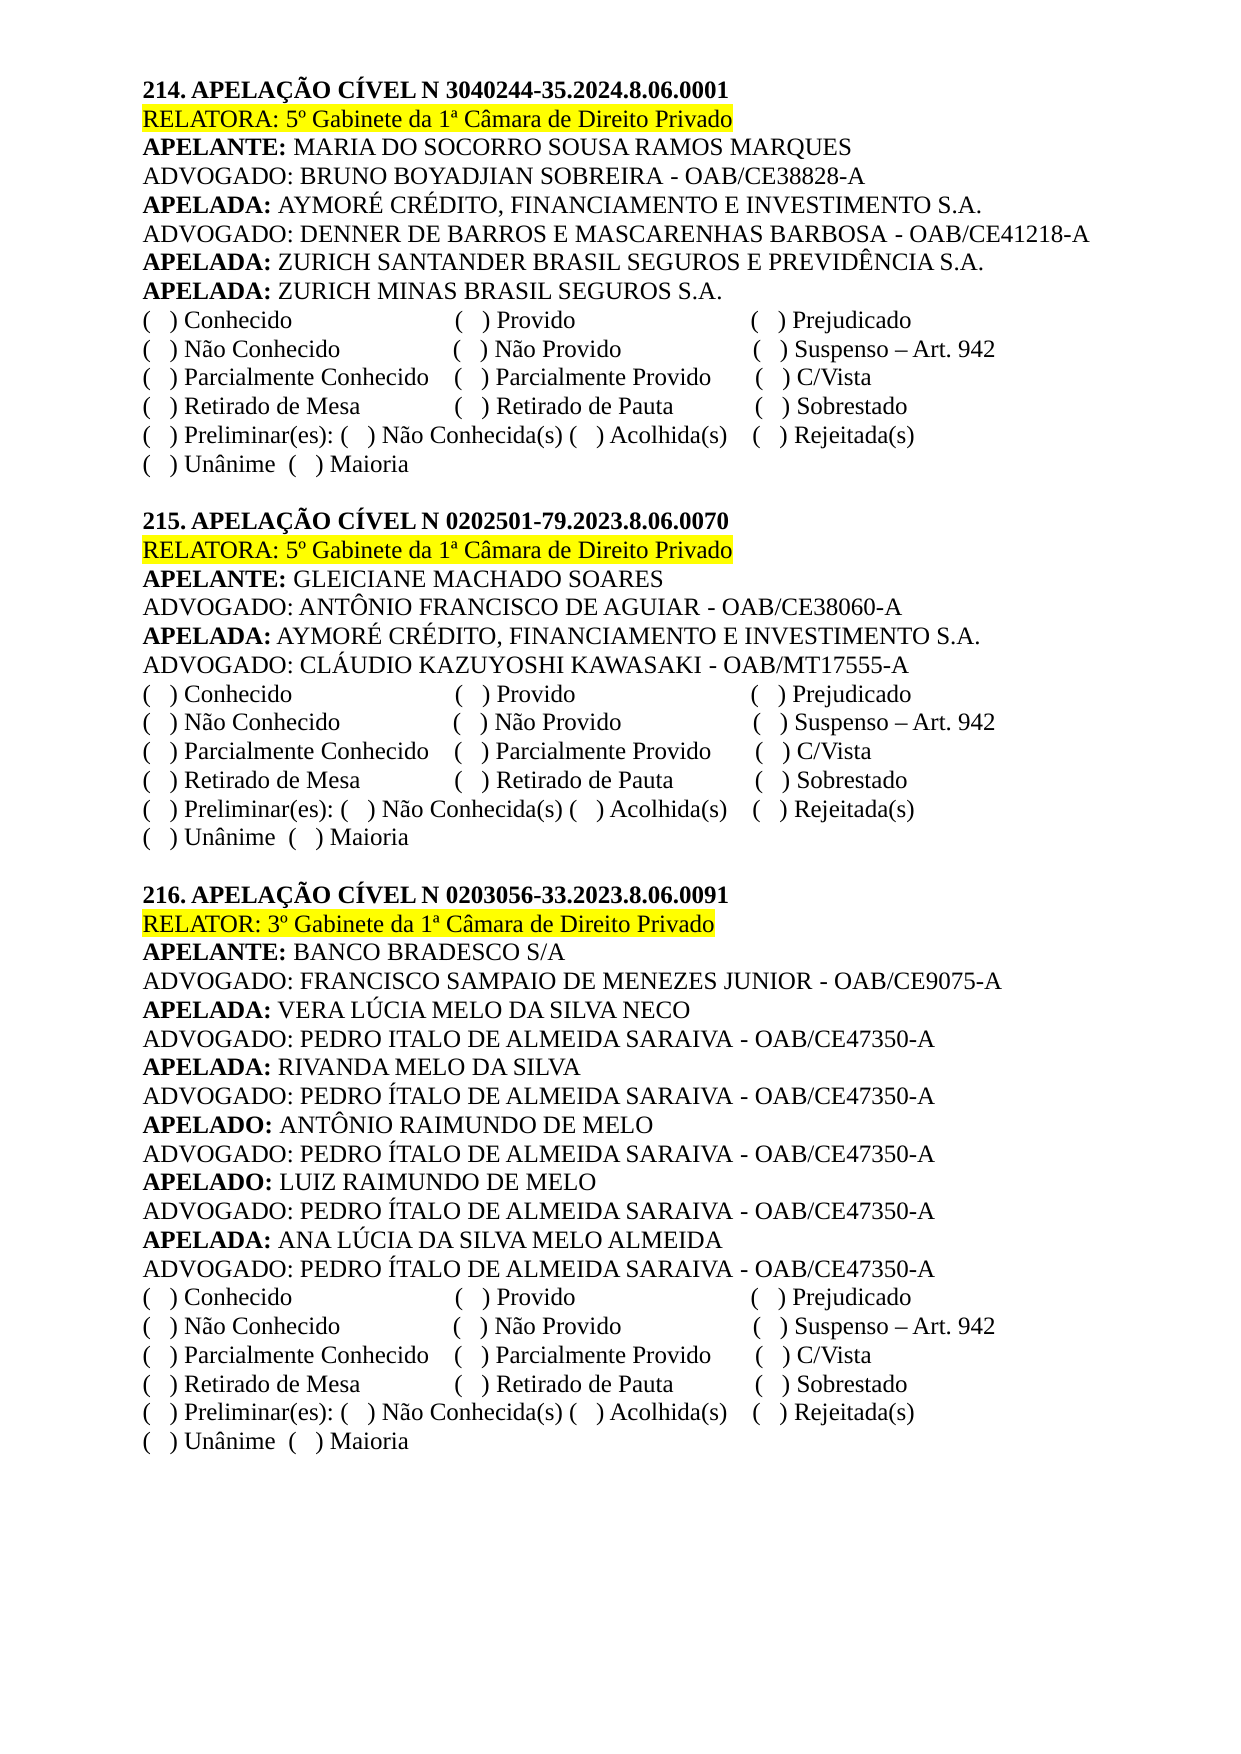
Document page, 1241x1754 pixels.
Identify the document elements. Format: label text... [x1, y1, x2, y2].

text ( ) Parcialmente Conhecido ( ) Parcialmente Provido ( ) C/Vista [142, 736, 1141, 765]
text ( ) Preliminar(es): ( ) Não Conhecida(s) ( ) Acolhida(s) ( ) Rejeitada(s) [142, 1397, 1141, 1426]
text ( ) Parcialmente Conhecido ( ) Parcialmente Provido ( ) C/Vista [142, 362, 1141, 391]
text ( ) Retirado de Mesa ( ) Retirado de Pauta ( ) Sobrestado [142, 765, 1141, 794]
text ( ) Unânime ( ) Maioria [142, 1426, 1141, 1455]
text ( ) Unânime ( ) Maioria 215. APELAÇÃO CÍVEL N 0202501-79.2023.8.06.0070 RELATORA: 5º Gabinete da 1ª Câmara de Direito Privado APELANTE: GLEICIANE MACHADO SOARES ADVOGADO: ANTÔNIO FRANCISCO DE AGUIAR - OAB/CE38060-A APELADA: AYMORÉ CRÉDITO, FINANCIAMENTO E INVESTIMENTO S.A. ADVOGADO: CLÁUDIO KAZUYOSHI KAWASAKI - OAB/MT17555-A ( ) Conhecido ( ) Provido ( ) Prejudicado [142, 449, 1141, 707]
text ( ) Não Conhecido ( ) Não Provido ( ) Suspenso – Art. 942 [142, 707, 1141, 736]
text 214. APELAÇÃO CÍVEL N 3040244-35.2024.8.06.0001 RELATORA: 5º Gabinete da 1ª Câmara de Direito Privado APELANTE: MARIA DO SOCORRO SOUSA RAMOS MARQUES ADVOGADO: BRUNO BOYADJIAN SOBREIRA - OAB/CE38828-A APELADA: AYMORÉ CRÉDITO, FINANCIAMENTO E INVESTIMENTO S.A. ADVOGADO: DENNER DE BARROS E MASCARENHAS BARBOSA - OAB/CE41218-A APELADA: ZURICH SANTANDER BRASIL SEGUROS E PREVIDÊNCIA S.A. APELADA: ZURICH MINAS BRASIL SEGUROS S.A. ( ) Conhecido ( ) Provido ( ) Prejudicado [142, 75, 1141, 334]
text ( ) Unânime ( ) Maioria 216. APELAÇÃO CÍVEL N 0203056-33.2023.8.06.0091 RELATOR: 3º Gabinete da 1ª Câmara de Direito Privado APELANTE: BANCO BRADESCO S/A ADVOGADO: FRANCISCO SAMPAIO DE MENEZES JUNIOR - OAB/CE9075-A APELADA: VERA LÚCIA MELO DA SILVA NECO ADVOGADO: PEDRO ITALO DE ALMEIDA SARAIVA - OAB/CE47350-A APELADA: RIVANDA MELO DA SILVA ADVOGADO: PEDRO ÍTALO DE ALMEIDA SARAIVA - OAB/CE47350-A APELADO: ANTÔNIO RAIMUNDO DE MELO ADVOGADO: PEDRO ÍTALO DE ALMEIDA SARAIVA - OAB/CE47350-A APELADO: LUIZ RAIMUNDO DE MELO ADVOGADO: PEDRO ÍTALO DE ALMEIDA SARAIVA - OAB/CE47350-A APELADA: ANA LÚCIA DA SILVA MELO ALMEIDA ADVOGADO: PEDRO ÍTALO DE ALMEIDA SARAIVA - OAB/CE47350-A ( ) Conhecido ( ) Provido ( ) Prejudicado [142, 822, 1141, 1311]
text ( ) Não Conhecido ( ) Não Provido ( ) Suspenso – Art. 942 [142, 1311, 1141, 1340]
text ( ) Não Conhecido ( ) Não Provido ( ) Suspenso – Art. 942 [142, 334, 1141, 362]
text ( ) Parcialmente Conhecido ( ) Parcialmente Provido ( ) C/Vista [142, 1340, 1141, 1369]
text ( ) Retirado de Mesa ( ) Retirado de Pauta ( ) Sobrestado [142, 1369, 1141, 1397]
text ( ) Preliminar(es): ( ) Não Conhecida(s) ( ) Acolhida(s) ( ) Rejeitada(s) [142, 794, 1141, 822]
text ( ) Retirado de Mesa ( ) Retirado de Pauta ( ) Sobrestado [142, 391, 1141, 420]
text ( ) Preliminar(es): ( ) Não Conhecida(s) ( ) Acolhida(s) ( ) Rejeitada(s) [142, 420, 1141, 449]
